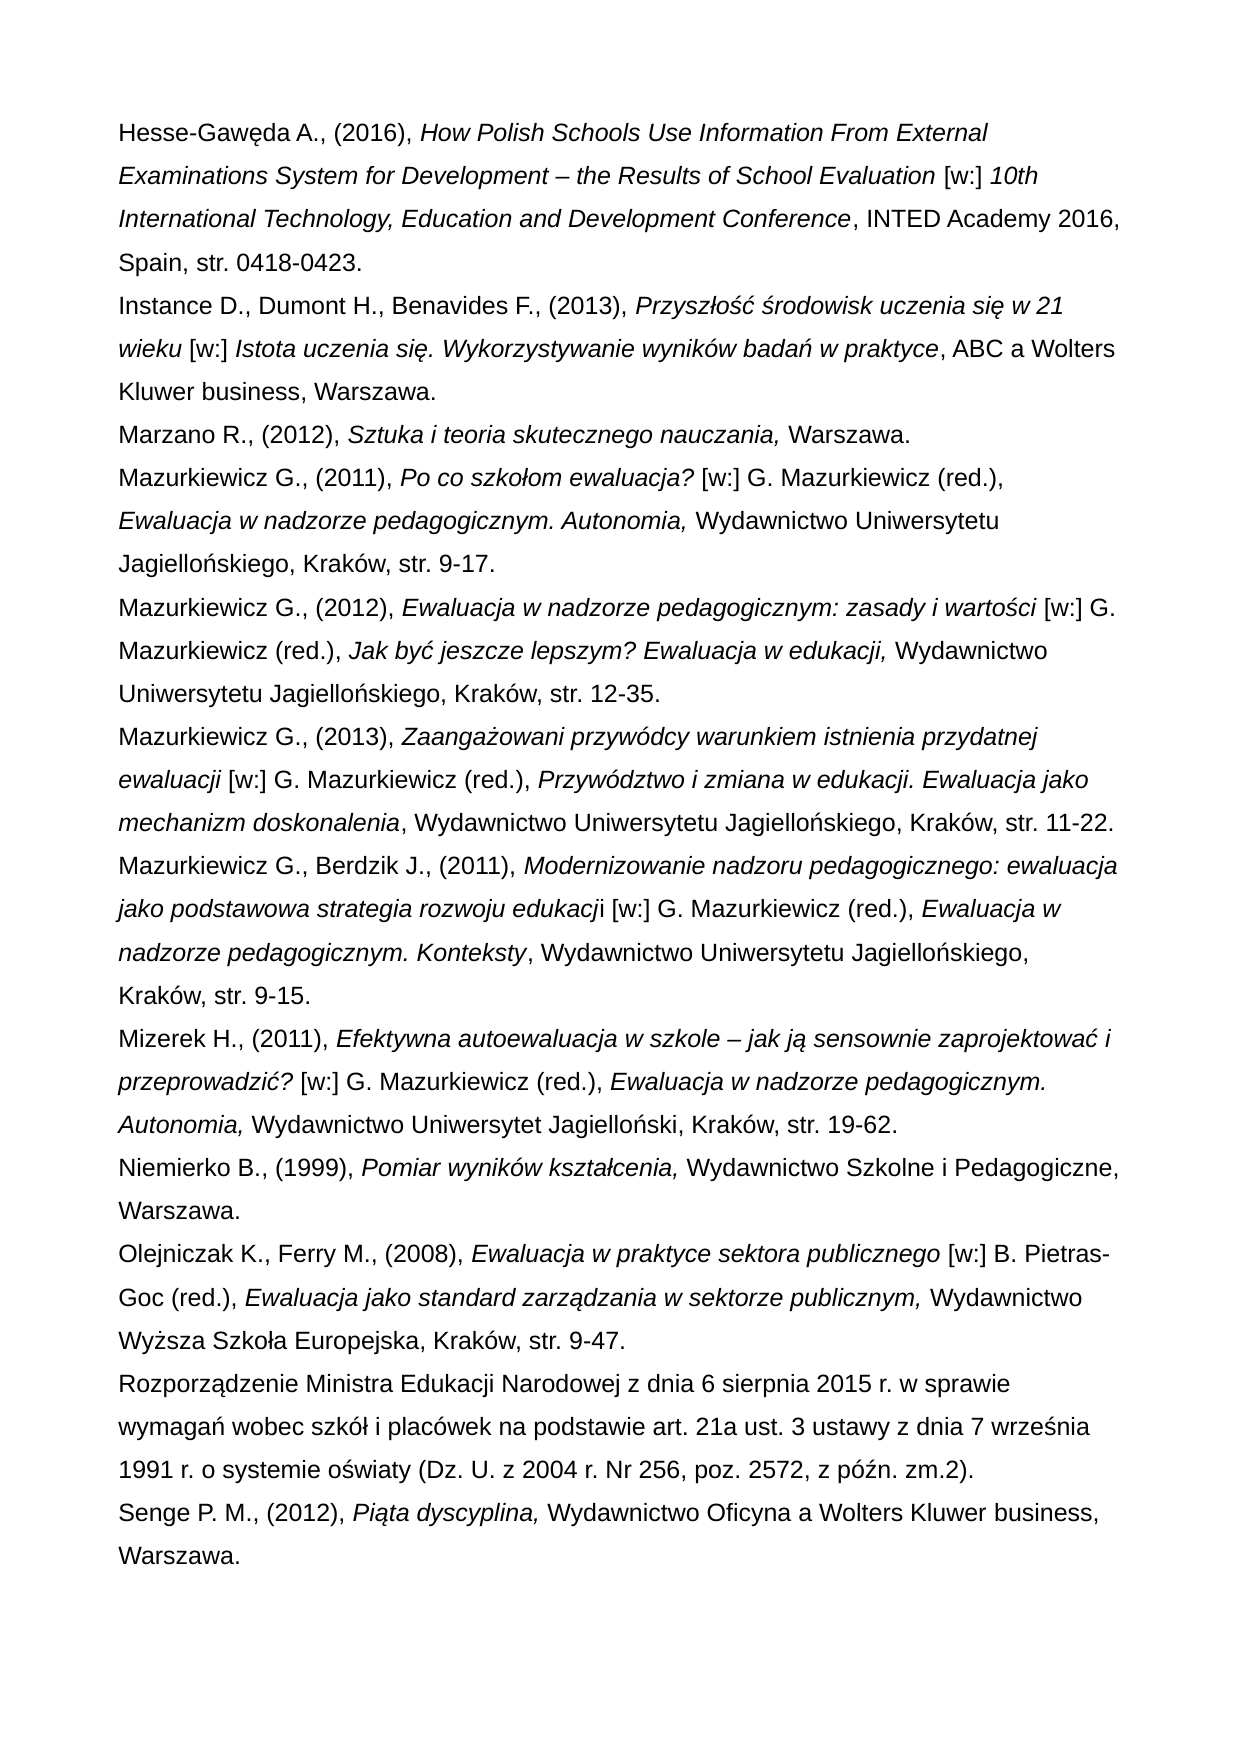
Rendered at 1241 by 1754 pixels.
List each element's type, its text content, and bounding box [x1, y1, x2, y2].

text Instance D., Dumont H., Benavides F., (2013), Przyszłość środowisk uczenia się w 21 wieku [w:] Istota uczenia się. Wykorzystywanie wyników badań w praktyce, ABC a Wolters Kluwer business, Warszawa. [118, 291, 1122, 406]
text Olejniczak K., Ferry M., (2008), Ewaluacja w praktyce sektora publicznego [w:] B. Pietras-Goc (red.), Ewaluacja jako standard zarządzania w sektorze publicznym, Wydawnictwo Wyższa Szkoła Europejska, Kraków, str. 9-47. [118, 1239, 1122, 1354]
text Mazurkiewicz G., Berdzik J., (2011), Modernizowanie nadzoru pedagogicznego: ewaluacja jako podstawowa strategia rozwoju edukacji [w:] G. Mazurkiewicz (red.), Ewaluacja w nadzorze pedagogicznym. Konteksty, Wydawnictwo Uniwersytetu Jagiellońskiego, Kraków, str. 9-15. [118, 851, 1122, 1009]
text Mazurkiewicz G., (2013), Zaangażowani przywódcy warunkiem istnienia przydatnej ewaluacji [w:] G. Mazurkiewicz (red.), Przywództwo i zmiana w edukacji. Ewaluacja jako mechanizm doskonalenia, Wydawnictwo Uniwersytetu Jagiellońskiego, Kraków, str. 11-22. [118, 722, 1122, 837]
text Mazurkiewicz G., (2011), Po co szkołom ewaluacja? [w:] G. Mazurkiewicz (red.), Ewaluacja w nadzorze pedagogicznym. Autonomia, Wydawnictwo Uniwersytetu Jagiellońskiego, Kraków, str. 9-17. [118, 463, 1122, 578]
text Mazurkiewicz G., (2012), Ewaluacja w nadzorze pedagogicznym: zasady i wartości [w:] G. Mazurkiewicz (red.), Jak być jeszcze lepszym? Ewaluacja w edukacji, Wydawnictwo Uniwersytetu Jagiellońskiego, Kraków, str. 12-35. [118, 592, 1122, 707]
text Hesse-Gawęda A., (2016), How Polish Schools Use Information From External Examinations System for Development – the Results of School Evaluation [w:] 10th International Technology, Education and Development Conference, INTED Academy 2016, Spain, str. 0418-0423. [118, 118, 1122, 276]
text Rozporządzenie Ministra Edukacji Narodowej z dnia 6 sierpnia 2015 r. w sprawie wymagań wobec szkół i placówek na podstawie art. 21a ust. 3 ustawy z dnia 7 września 1991 r. o systemie oświaty (Dz. U. z 2004 r. Nr 256, poz. 2572, z późn. zm.2). [118, 1369, 1122, 1484]
text Senge P. M., (2012), Piąta dyscyplina, Wydawnictwo Oficyna a Wolters Kluwer business, Warszawa. [118, 1498, 1122, 1570]
text Niemierko B., (1999), Pomiar wyników kształcenia, Wydawnictwo Szkolne i Pedagogiczne, Warszawa. [118, 1153, 1122, 1225]
text Mizerek H., (2011), Efektywna autoewaluacja w szkole – jak ją sensownie zaprojektować i przeprowadzić? [w:] G. Mazurkiewicz (red.), Ewaluacja w nadzorze pedagogicznym. Autonomia, Wydawnictwo Uniwersytet Jagielloński, Kraków, str. 19-62. [118, 1024, 1122, 1139]
text Marzano R., (2012), Sztuka i teoria skutecznego nauczania, Warszawa. [118, 420, 1122, 449]
